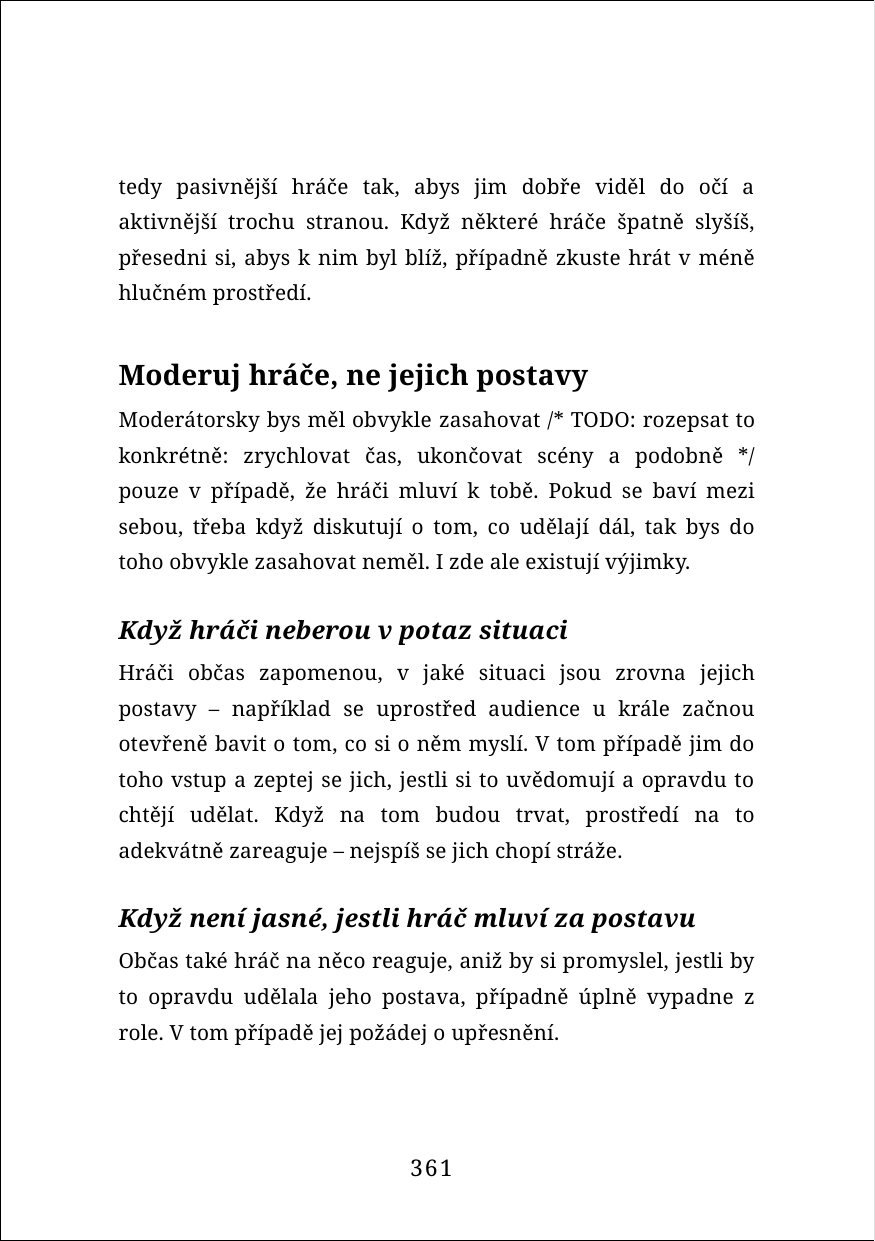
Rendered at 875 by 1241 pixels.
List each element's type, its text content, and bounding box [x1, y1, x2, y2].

text Hráči občas zapomenou, v jaké situaci jsou zrovna jejich postavy – například se uprostřed audience u krále začnou otevřeně bavit o tom, co si o něm myslí. V tom případě jim do toho vstup a zeptej se jich, jestli si to uvědomují a opravdu to chtějí udělat. Když na tom budou trvat, prostředí na to adekvátně zareaguje – nejspíš se jich chopí stráže. [118, 658, 756, 864]
text tedy pasivnější hráče tak, abys jim dobře viděl do očí a aktivnější trochu stranou. Když některé hráče špatně slyšíš, přesedni si, abys k nim byl blíž, případně zkuste hrát v méně hlučném prostředí. [118, 172, 756, 307]
subtitle Když není jasné, jestli hráč mluví za postavu [118, 901, 756, 935]
text Moderátorsky bys měl obvykle zasahovat /* TODO: rozepsat to konkrétně: zrychlovat čas, ukončovat scény a podobně */ pouze v případě, že hráči mluví k tobě. Pokud se baví mezi sebou, třeba když diskutují o tom, co udělají dál, tak bys do toho obvykle zasahovat neměl. I zde ale existují výjimky. [118, 405, 756, 576]
text Občas také hráč na něco reaguje, aniž by si promyslel, jestli by to opravdu udělala jeho postava, případně úplně vypadne z role. V tom případě jej požádej o upřesnění. [118, 947, 756, 1046]
subtitle Moderuj hráče, ne jejich postavy [118, 355, 756, 393]
subtitle Když hráči neberou v potaz situaci [118, 612, 756, 646]
